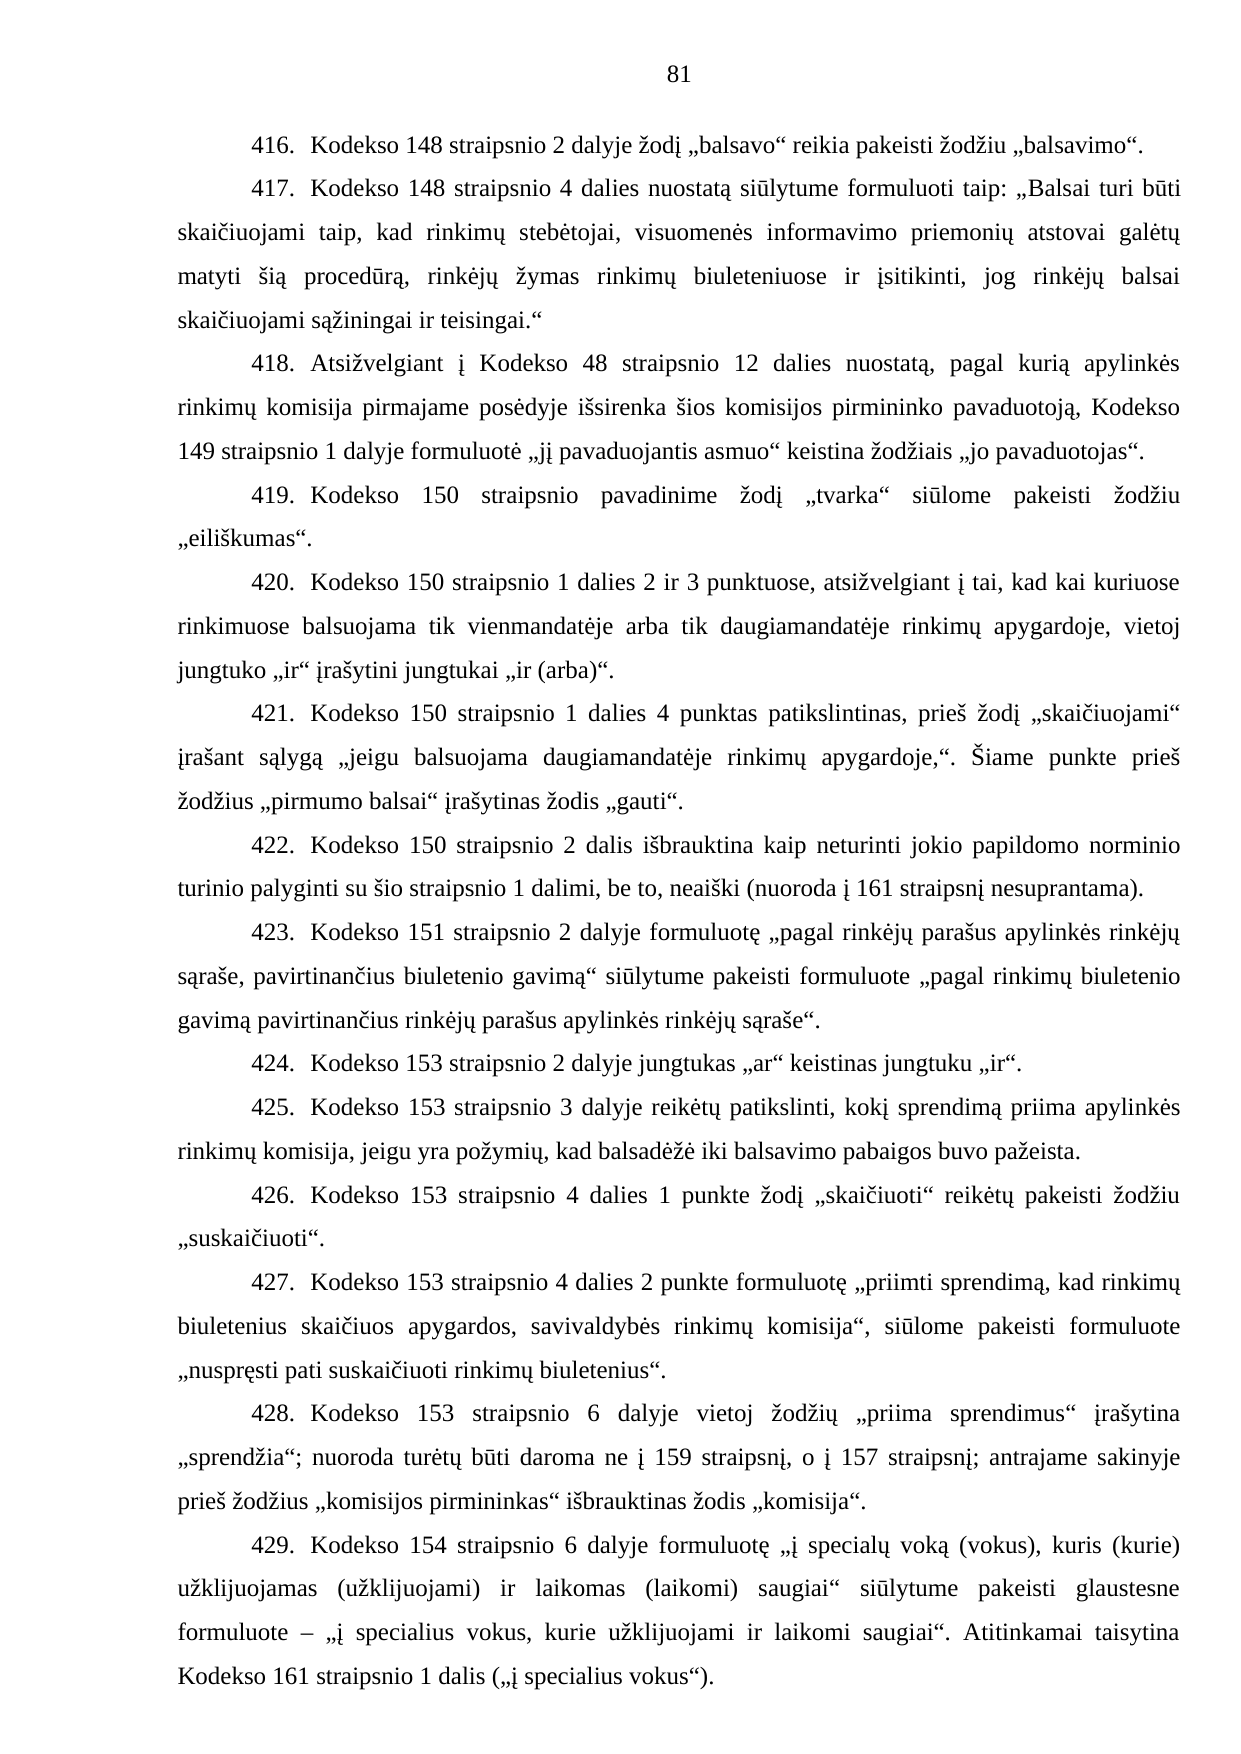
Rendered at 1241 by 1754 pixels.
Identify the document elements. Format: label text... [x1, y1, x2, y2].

list Kodekso 148 straipsnio 2 dalyje žodį „balsavo“ reikia pakeisti žodžiu „balsavimo“. [177, 118, 1181, 162]
list Kodekso 150 straipsnio 2 dalis išbrauktina kaip neturinti jokio papildomo norminio turinio palyginti su šio straipsnio 1 dalimi, be to, neaiški (nuoroda į 161 straipsnį nesuprantama). [177, 818, 1181, 906]
list Kodekso 153 straipsnio 6 dalyje vietoj žodžių „priima sprendimus“ įrašytina „sprendžia“; nuoroda turėtų būti daroma ne į 159 straipsnį, o į 157 straipsnį; antrajame sakinyje prieš žodžius „komisijos pirmininkas“ išbrauktinas žodis „komisija“. [177, 1387, 1181, 1518]
list Atsižvelgiant į Kodekso 48 straipsnio 12 dalies nuostatą, pagal kurią apylinkės rinkimų komisija pirmajame posėdyje išsirenka šios komisijos pirmininko pavaduotoją, Kodekso 149 straipsnio 1 dalyje formuluotė „jį pavaduojantis asmuo“ keistina žodžiais „jo pavaduotojas“. [177, 337, 1181, 468]
list Kodekso 151 straipsnio 2 dalyje formuluotę „pagal rinkėjų parašus apylinkės rinkėjų sąraše, pavirtinančius biuletenio gavimą“ siūlytume pakeisti formuluote „pagal rinkimų biuletenio gavimą pavirtinančius rinkėjų parašus apylinkės rinkėjų sąraše“. [177, 906, 1181, 1037]
list Kodekso 153 straipsnio 4 dalies 2 punkte formuluotę „priimti sprendimą, kad rinkimų biuletenius skaičiuos apygardos, savivaldybės rinkimų komisija“, siūlome pakeisti formuluote „nuspręsti pati suskaičiuoti rinkimų biuletenius“. [177, 1256, 1181, 1387]
list Kodekso 148 straipsnio 4 dalies nuostatą siūlytume formuluoti taip: „Balsai turi būti skaičiuojami taip, kad rinkimų stebėtojai, visuomenės informavimo priemonių atstovai galėtų matyti šią procedūrą, rinkėjų žymas rinkimų biuleteniuose ir įsitikinti, jog rinkėjų balsai skaičiuojami sąžiningai ir teisingai.“ [177, 162, 1181, 337]
list Kodekso 153 straipsnio 3 dalyje reikėtų patikslinti, kokį sprendimą priima apylinkės rinkimų komisija, jeigu yra požymių, kad balsadėžė iki balsavimo pabaigos buvo pažeista. [177, 1081, 1181, 1168]
list Kodekso 150 straipsnio 1 dalies 4 punktas patikslintinas, prieš žodį „skaičiuojami“ įrašant sąlygą „jeigu balsuojama daugiamandatėje rinkimų apygardoje,“. Šiame punkte prieš žodžius „pirmumo balsai“ įrašytinas žodis „gauti“. [177, 687, 1181, 818]
list Kodekso 150 straipsnio pavadinime žodį „tvarka“ siūlome pakeisti žodžiu „eiliškumas“. [177, 468, 1181, 556]
list Kodekso 150 straipsnio 1 dalies 2 ir 3 punktuose, atsižvelgiant į tai, kad kai kuriuose rinkimuose balsuojama tik vienmandatėje arba tik daugiamandatėje rinkimų apygardoje, vietoj jungtuko „ir“ įrašytini jungtukai „ir (arba)“. [177, 556, 1181, 687]
list Kodekso 153 straipsnio 2 dalyje jungtukas „ar“ keistinas jungtuku „ir“. [177, 1037, 1181, 1081]
list Kodekso 153 straipsnio 4 dalies 1 punkte žodį „skaičiuoti“ reikėtų pakeisti žodžiu „suskaičiuoti“. [177, 1168, 1181, 1256]
list Kodekso 154 straipsnio 6 dalyje formuluotę „į specialų voką (vokus), kuris (kurie) užklijuojamas (užklijuojami) ir laikomas (laikomi) saugiai“ siūlytume pakeisti glaustesne formuluote – „į specialius vokus, kurie užklijuojami ir laikomi saugiai“. Atitinkamai taisytina Kodekso 161 straipsnio 1 dalis („į specialius vokus“). [177, 1518, 1181, 1693]
